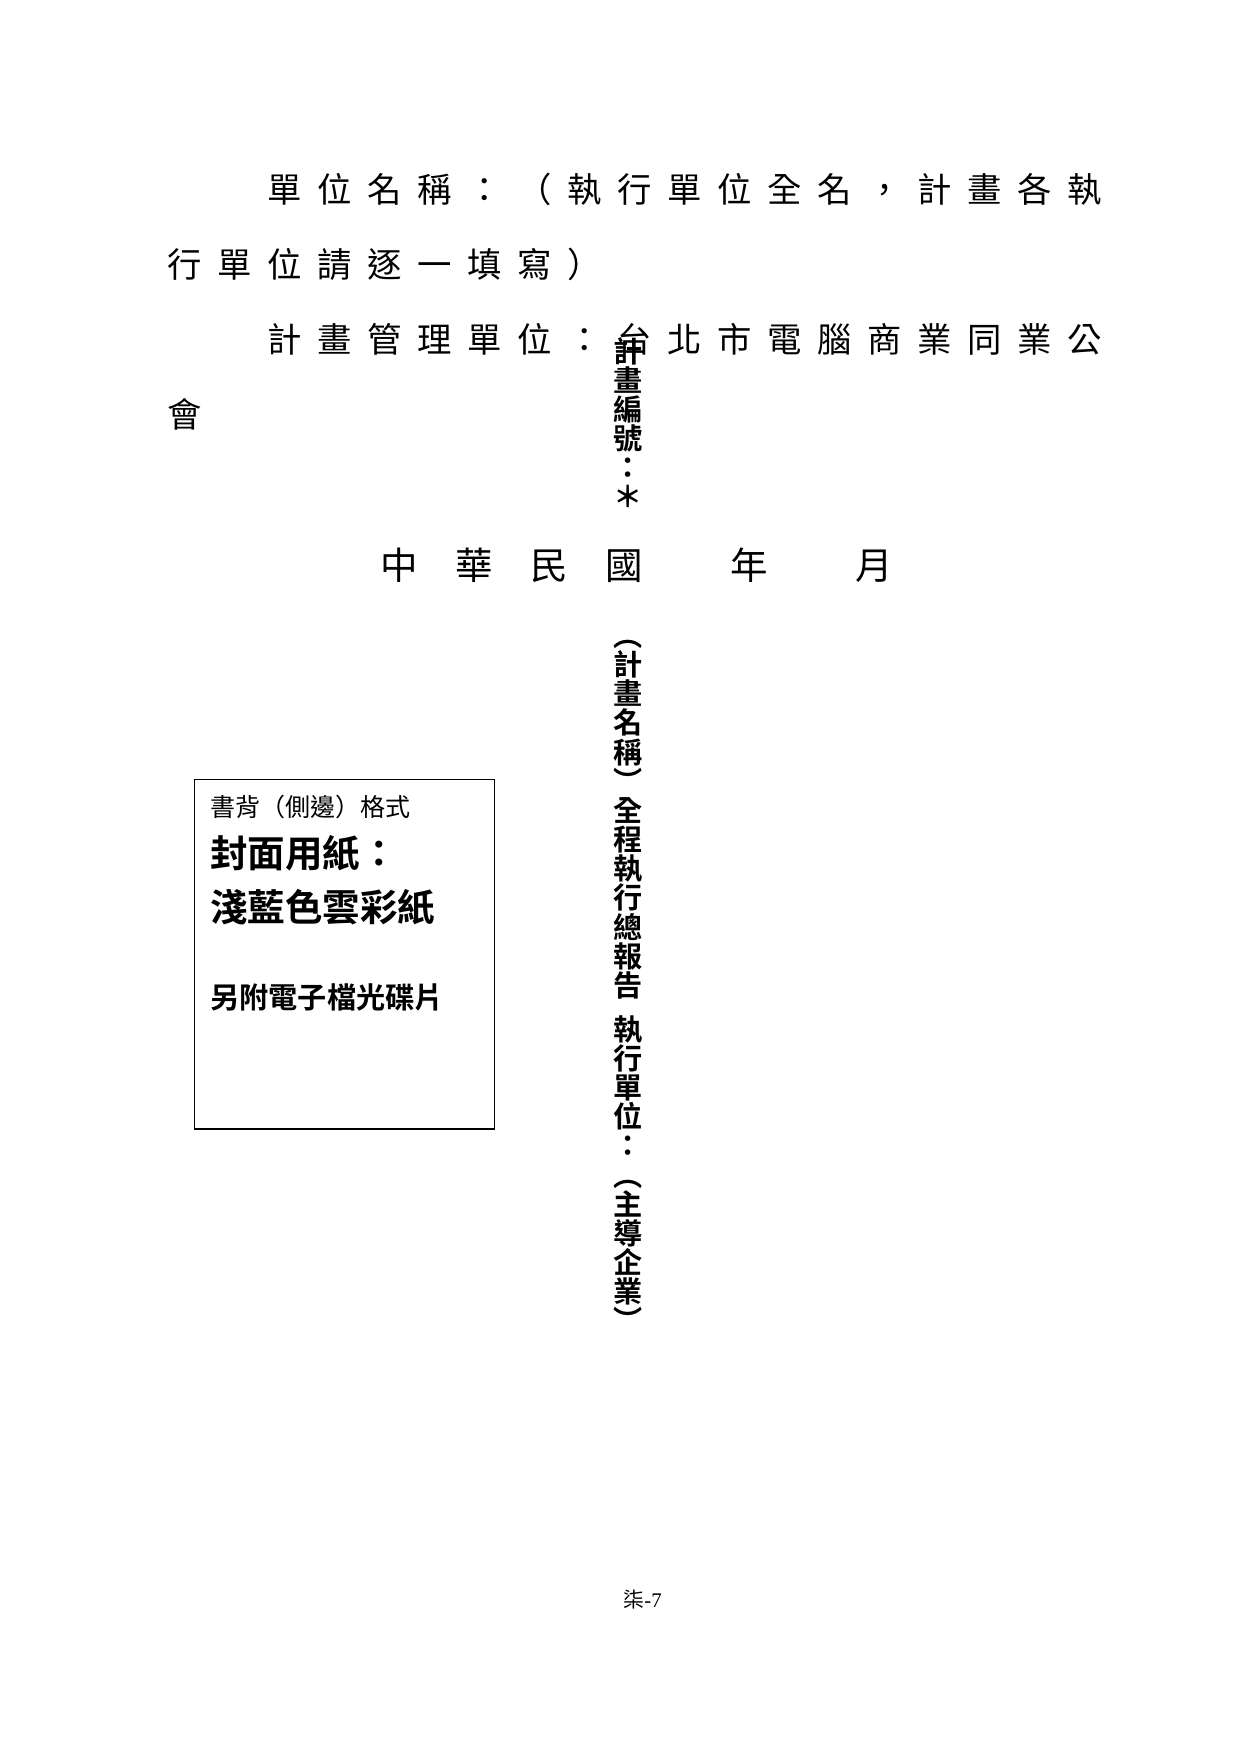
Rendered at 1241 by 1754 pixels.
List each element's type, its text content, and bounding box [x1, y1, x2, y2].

text 單位名稱：（執行單位全名，計畫各執行單位請逐一填寫） [167, 150, 1117, 300]
text 封面用紙： [210, 824, 478, 878]
text 淺藍色雲彩紙 [210, 878, 478, 933]
text 計畫編號：＊ ︵計畫名稱︶全程執行總報告 執行單位：（主導企業） [607, 336, 649, 1752]
text 計畫管理單位：台北市電腦商業同業公會 [167, 300, 1117, 450]
text 中 華 民 國 年 月 [167, 525, 607, 600]
text 另附電子檔光碟片 [210, 974, 478, 1016]
text 中 華 民 國 年 月 [649, 525, 1117, 600]
text 書背（側邊）格式 [210, 788, 478, 824]
